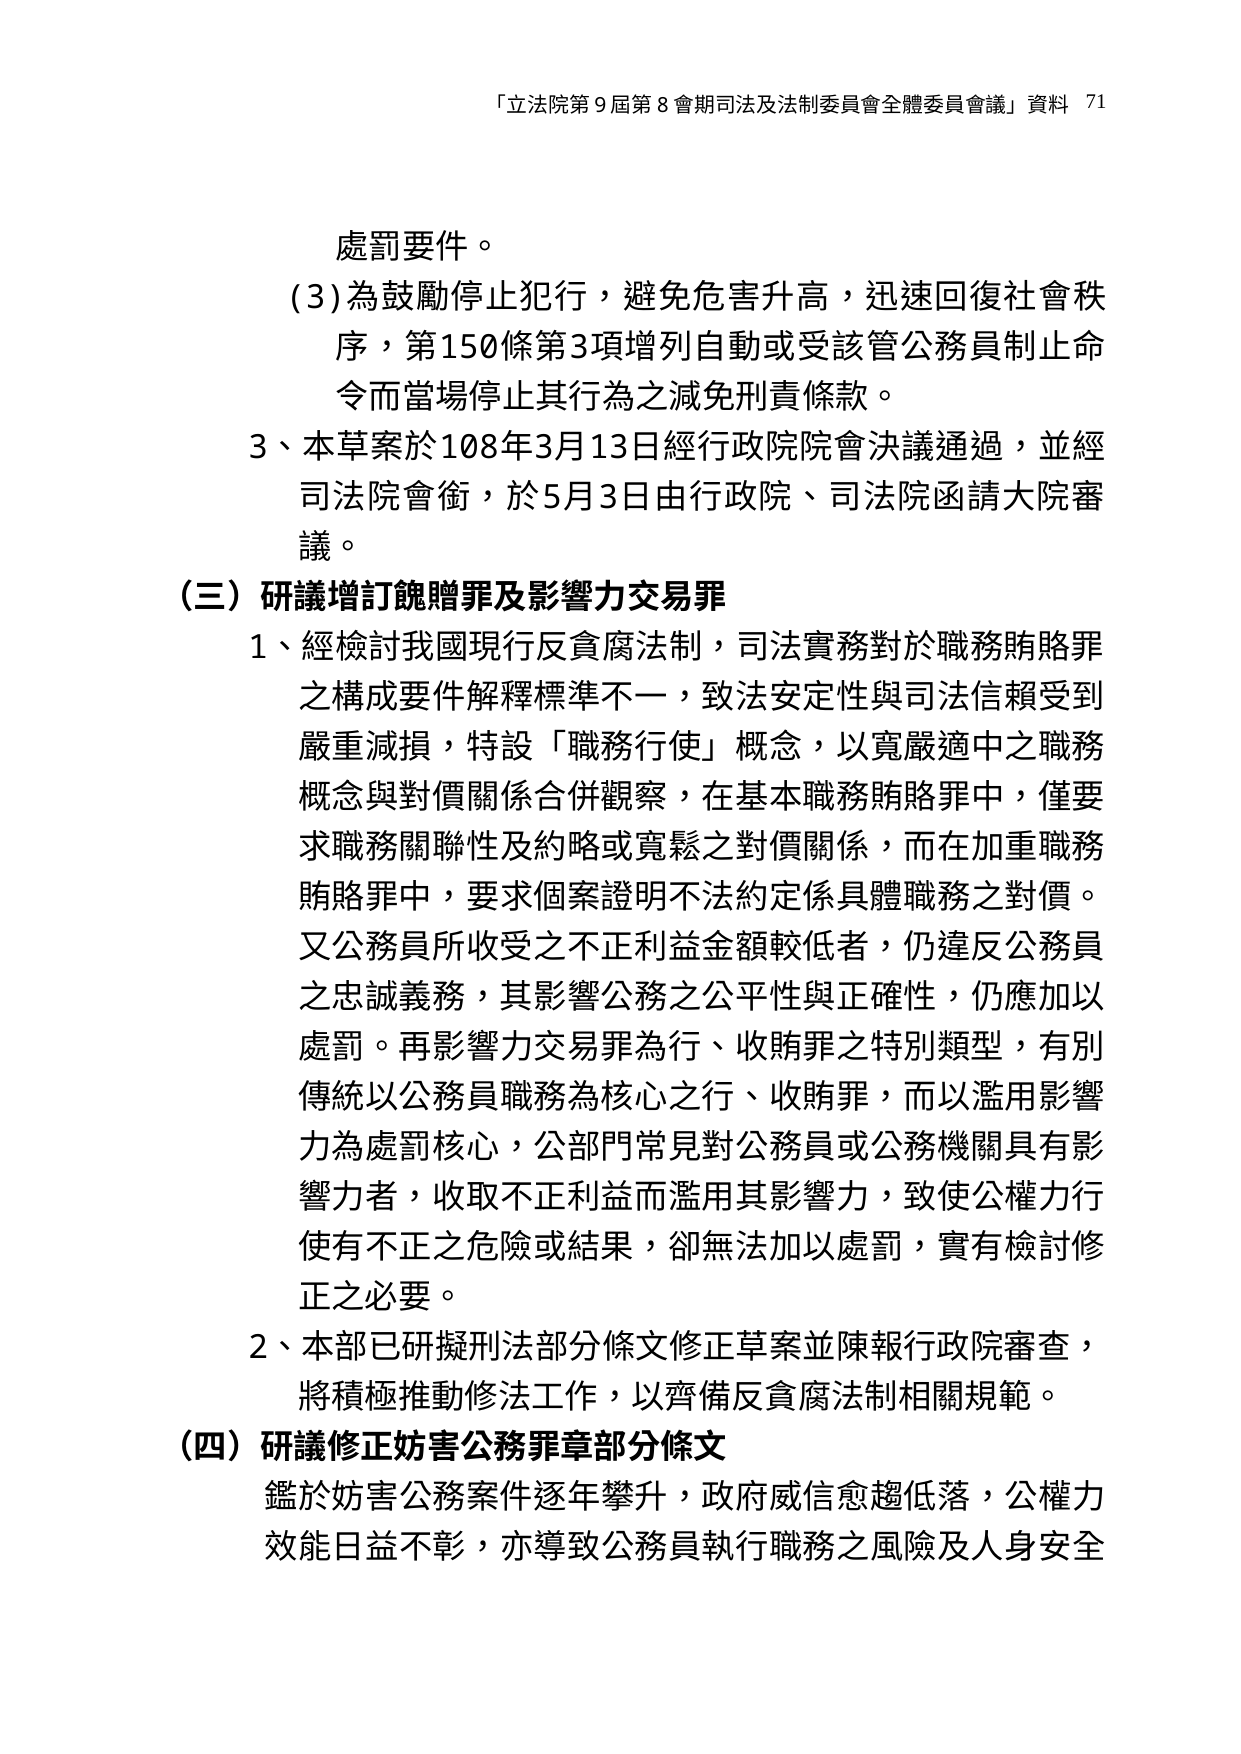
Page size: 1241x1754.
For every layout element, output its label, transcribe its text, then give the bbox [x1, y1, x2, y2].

text （三）研議增訂餽贈罪及影響力交易罪 [160, 569, 1106, 619]
text 2、本部已研擬刑法部分條文修正草案並陳報行政院審查，將積極推動修法工作，以齊備反貪腐法制相關規範。 [248, 1319, 1106, 1419]
text （四）研議修正妨害公務罪章部分條文 [160, 1419, 1106, 1469]
text 1、經檢討我國現行反貪腐法制，司法實務對於職務賄賂罪之構成要件解釋標準不一，致法安定性與司法信賴受到嚴重減損，特設「職務行使」概念，以寬嚴適中之職務概念與對價關係合併觀察，在基本職務賄賂罪中，僅要求職務關聯性及約略或寬鬆之對價關係，而在加重職務賄賂罪中，要求個案證明不法約定係具體職務之對價。又公務員所收受之不正利益金額較低者，仍違反公務員之忠誠義務，其影響公務之公平性與正確性，仍應加以處罰。再影響力交易罪為行、收賄罪之特別類型，有別傳統以公務員職務為核心之行、收賄罪，而以濫用影響力為處罰核心，公部門常見對公務員或公務機關具有影響力者，收取不正利益而濫用其影響力，致使公權力行使有不正之危險或結果，卻無法加以處罰，實有檢討修正之必要。 [248, 619, 1106, 1319]
text 3、本草案於108年3月13日經行政院院會決議通過，並經司法院會銜，於5月3日由行政院、司法院函請大院審議。 [248, 419, 1106, 569]
text 鑑於妨害公務案件逐年攀升，政府威信愈趨低落，公權力效能日益不彰，亦導致公務員執行職務之風險及人身安全 [264, 1469, 1106, 1569]
text (3)為鼓勵停止犯行，避免危害升高，迅速回復社會秩序，第150條第3項增列自動或受該管公務員制止命令而當場停止其行為之減免刑責條款。 [285, 269, 1106, 419]
text 處罰要件。 [285, 219, 1106, 269]
